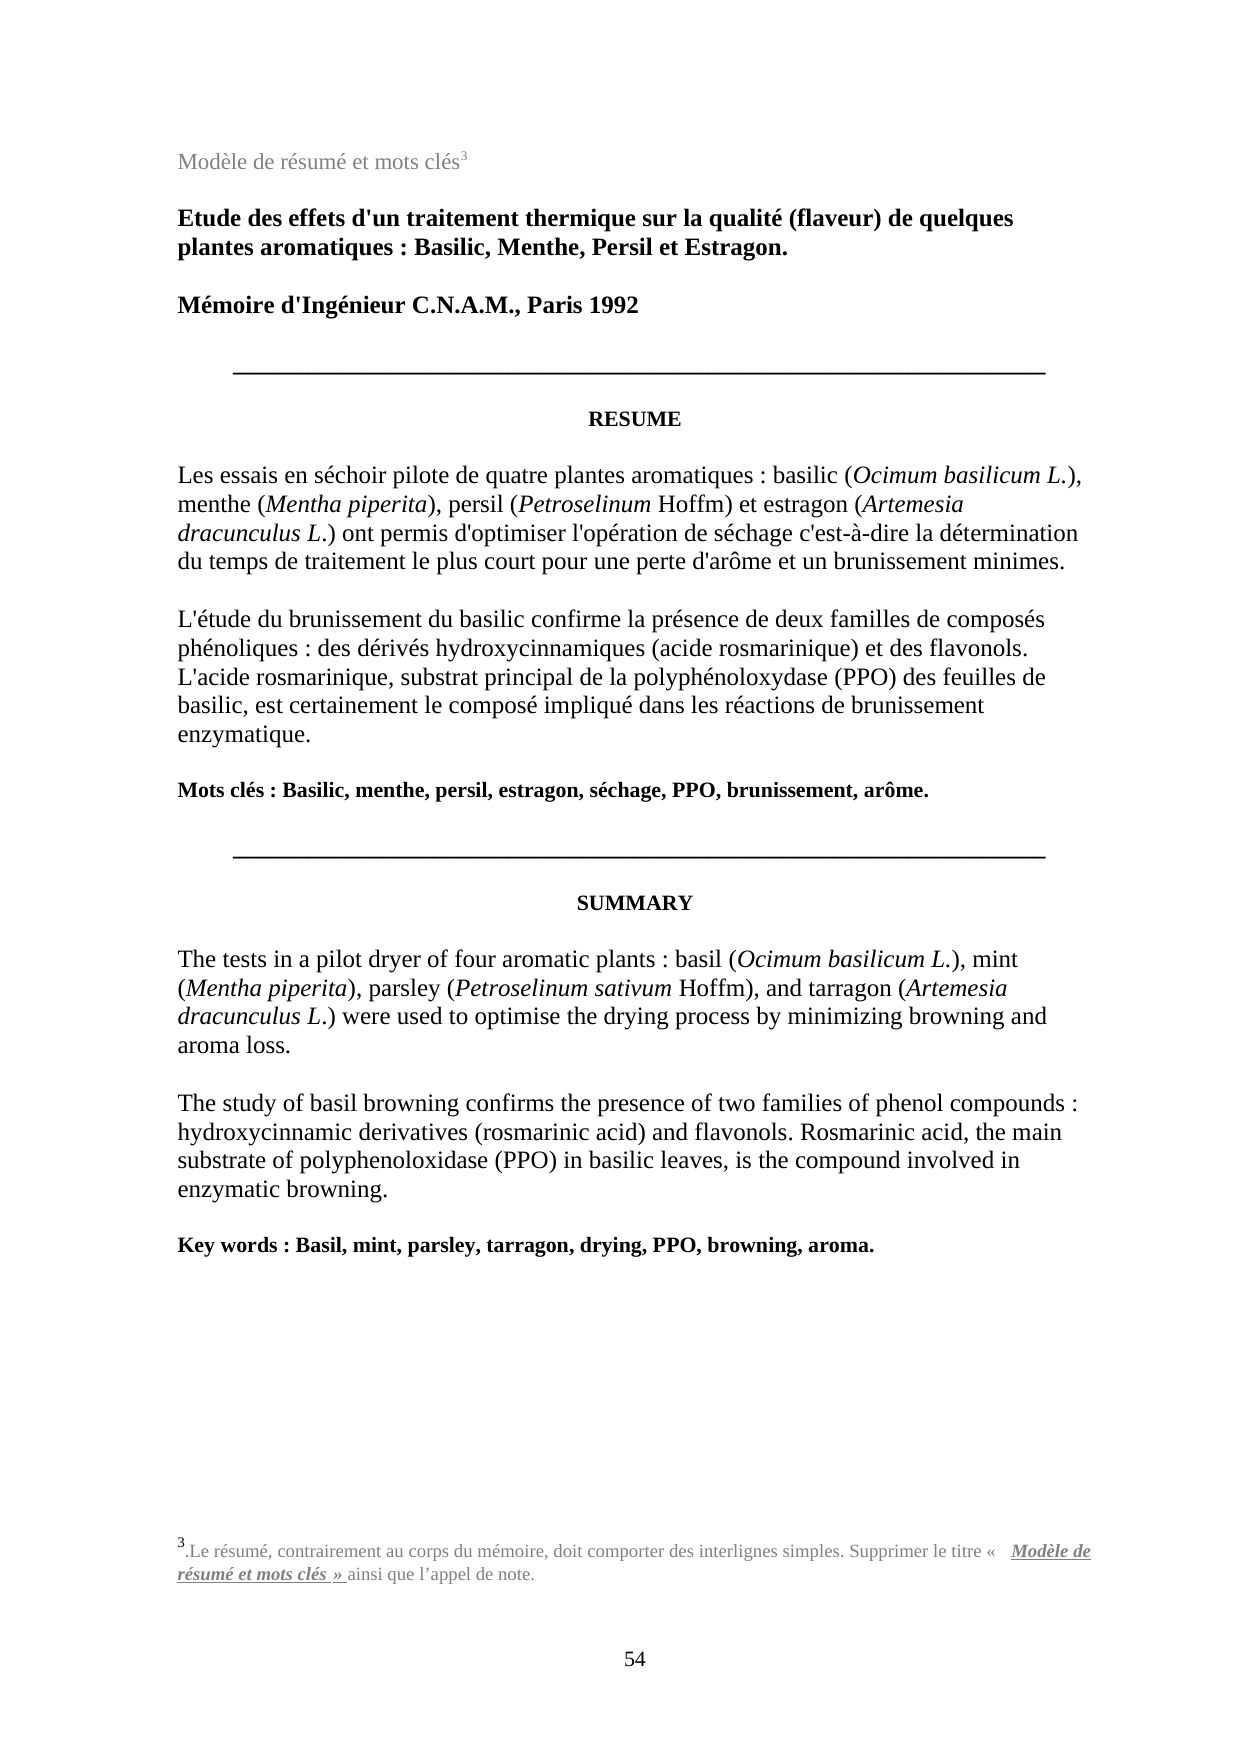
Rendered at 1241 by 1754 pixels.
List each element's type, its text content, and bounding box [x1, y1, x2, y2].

text The study of basil browning confirms the presence of two families of phenol compounds : hydroxycinnamic derivatives (rosmarinic acid) and flavonols. Rosmarinic acid, the main substrate of polyphenoloxidase (PPO) in basilic leaves, is the compound involved in enzymatic browning. [177, 1088, 1092, 1203]
text RESUME [177, 406, 1092, 431]
text Etude des effets d'un traitement thermique sur la qualité (flaveur) de quelques plantes aromatiques : Basilic, Menthe, Persil et Estragon. [177, 203, 1092, 261]
text Mémoire d'Ingénieur C.N.A.M., Paris 1992 [177, 290, 1092, 319]
text L'étude du brunissement du basilic confirme la présence de deux familles de composés phénoliques : des dérivés hydroxycinnamiques (acide rosmarinique) et des flavonols. L'acide rosmarinique, substrat principal de la polyphénoloxydase (PPO) des feuilles de basilic, est certainement le composé impliqué dans les réactions de brunissement enzymatique. [177, 604, 1092, 748]
text _________________________________________________________________ [177, 348, 1101, 377]
text _________________________________________________________________ [177, 832, 1101, 860]
text Mots clés : Basilic, menthe, persil, estragon, séchage, PPO, brunissement, arôme. [177, 777, 1092, 802]
text The tests in a pilot dryer of four aromatic plants : basil (Ocimum basilicum L.), mint (Mentha piperita), parsley (Petroselinum sativum Hoffm), and tarragon (Artemesia dracunculus L.) were used to optimise the drying process by minimizing browning and aroma loss. [177, 944, 1092, 1059]
text Les essais en séchoir pilote de quatre plantes aromatiques : basilic (Ocimum basilicum L.), menthe (Mentha piperita), persil (Petroselinum Hoffm) et estragon (Artemesia dracunculus L.) ont permis d'optimiser l'opération de séchage c'est-à-dire la détermination du temps de traitement le plus court pour une perte d'arôme et un brunissement minimes. [177, 460, 1092, 575]
text SUMMARY [177, 889, 1092, 915]
text .Le résumé, contrairement au corps du mémoire, doit comporter des interlignes simples. Supprimer le titre « Modèle de résumé et mots clés » ainsi que l’appel de note. [177, 1534, 1092, 1585]
text Modèle de résumé et mots clés [177, 148, 1092, 174]
text Key words : Basil, mint, parsley, tarragon, drying, PPO, browning, aroma. [177, 1232, 1092, 1257]
